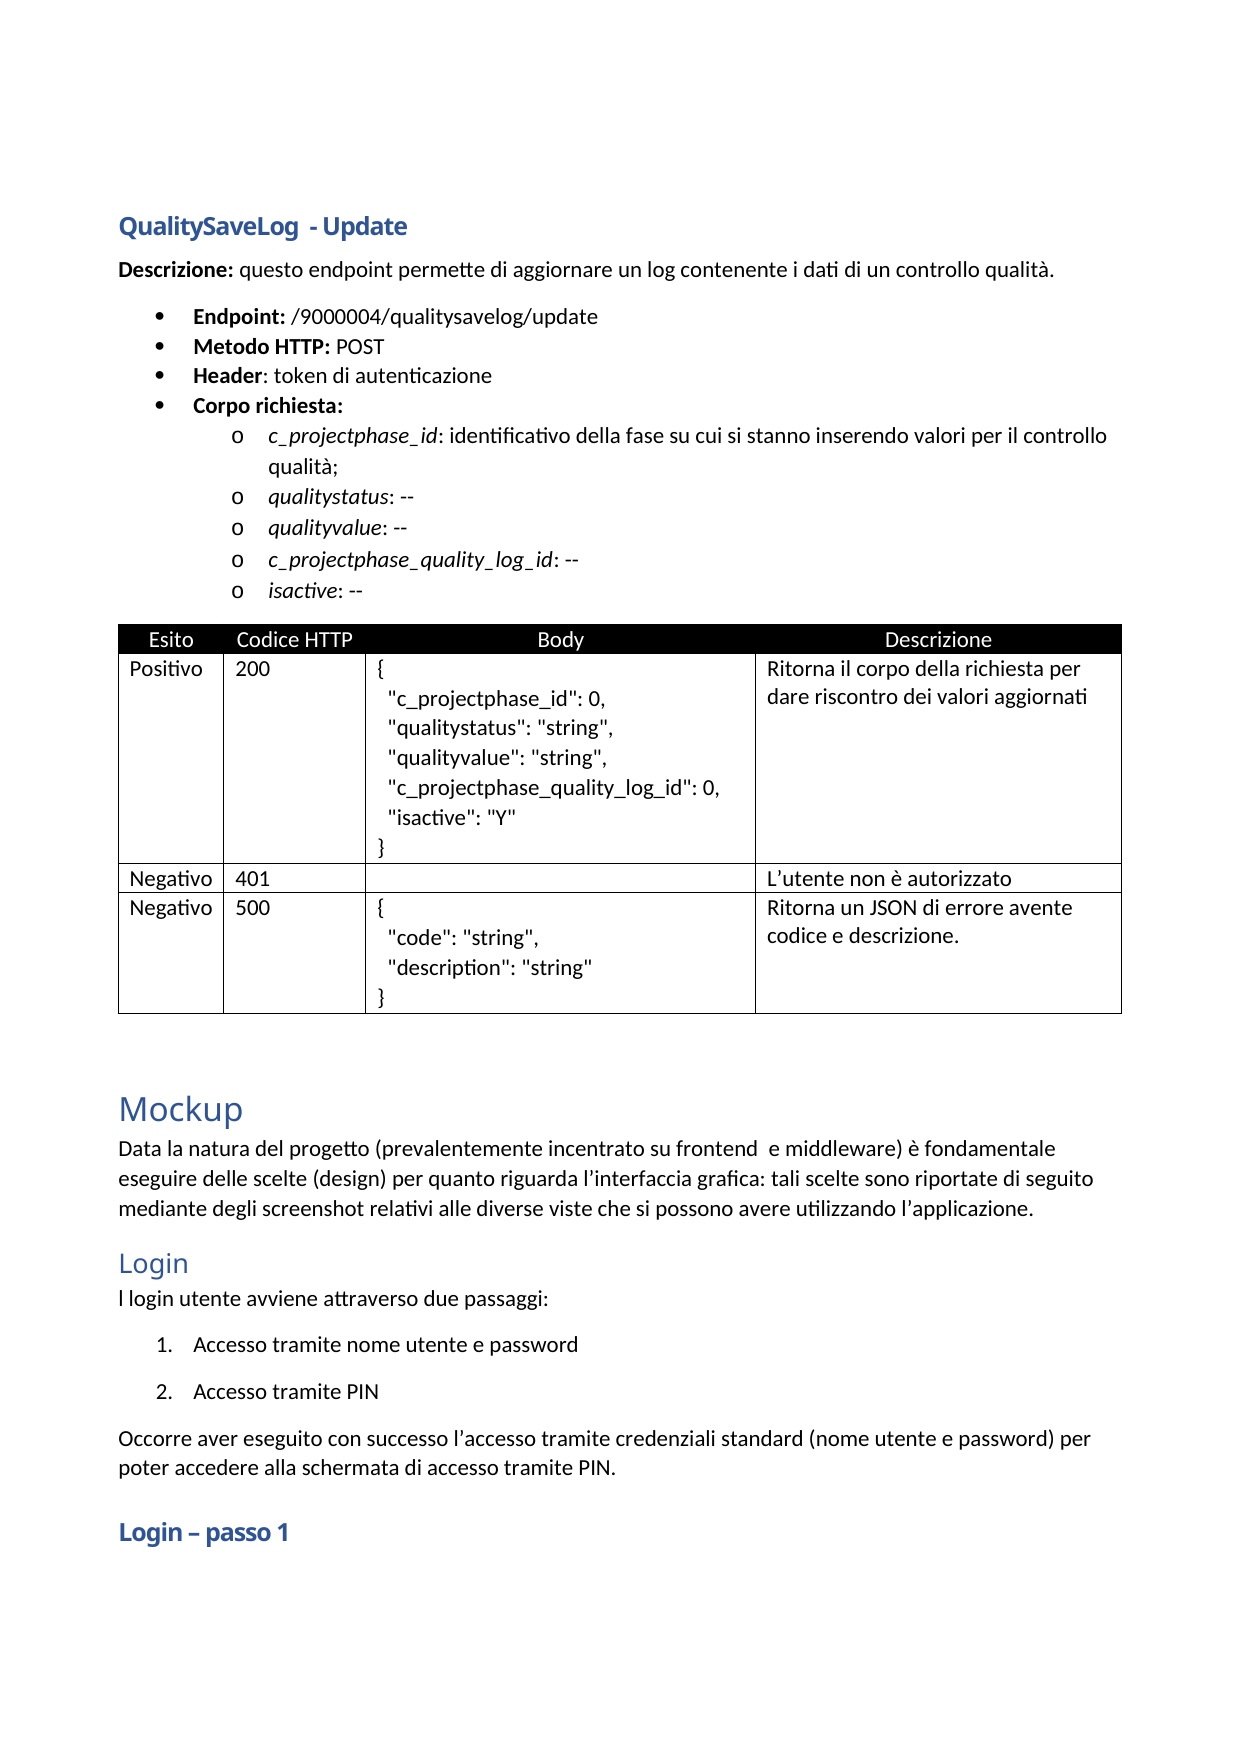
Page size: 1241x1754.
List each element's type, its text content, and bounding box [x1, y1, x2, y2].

table_cell Positivo [119, 654, 223, 863]
list Accesso tramite PIN [156, 1377, 1122, 1405]
table_cell [366, 864, 755, 892]
list Accesso tramite nome utente e password [156, 1331, 1122, 1358]
table_cell 500 [224, 893, 365, 1013]
subtitle QualitySaveLog - Update [118, 209, 1122, 243]
subtitle Mockup [118, 1086, 1122, 1131]
list Metodo HTTP: POST [156, 332, 1122, 360]
list c_projectphase_quality_log_id: -- [231, 545, 1122, 574]
table_cell Ritorna il corpo della richiesta per dare riscontro dei valori aggiornati [756, 654, 1121, 863]
text Data la natura del progetto (prevalentemente incentrato su frontend e middleware) è fondamentale eseguire delle scelte (design) per quanto riguarda l’interfaccia grafica: tali scelte sono riportate di seguito mediante degli screenshot relativi alle diverse viste che si possono avere utilizzando l’applicazione. [118, 1134, 1122, 1222]
text l login utente avviene attraverso due passaggi: [118, 1284, 1122, 1312]
table_cell 200 [224, 654, 365, 863]
table_cell Ritorna un JSON di errore avente codice e descrizione. [756, 893, 1121, 1013]
list Header: token di autenticazione [156, 362, 1122, 390]
list Corpo richiesta: [156, 392, 1122, 419]
text Descrizione: questo endpoint permette di aggiornare un log contenente i dati di un controllo qualità. [118, 255, 1122, 283]
table_header Body [366, 625, 755, 653]
list isactive: -- [231, 576, 1122, 605]
table_cell Negativo [119, 864, 223, 892]
list qualityvalue: -- [231, 513, 1122, 543]
list qualitystatus: -- [231, 482, 1122, 512]
table_header Esito [119, 625, 223, 653]
table_header Descrizione [756, 625, 1121, 653]
list Endpoint: /9000004/qualitysavelog/update [156, 302, 1122, 330]
table_cell Negativo [119, 893, 223, 1013]
table_cell L’utente non è autorizzato [756, 864, 1121, 892]
subtitle Login [118, 1244, 1122, 1281]
table_cell 401 [224, 864, 365, 892]
table_cell { "code": "string", "description": "string" } [366, 893, 755, 1013]
list c_projectphase_id: identificativo della fase su cui si stanno inserendo valori per il controllo qualità; [231, 421, 1122, 481]
text Occorre aver eseguito con successo l’accesso tramite credenziali standard (nome utente e password) per poter accedere alla schermata di accesso tramite PIN. [118, 1424, 1122, 1482]
table_cell { "c_projectphase_id": 0, "qualitystatus": "string", "qualityvalue": "string", "c_projectphase_quality_log_id": 0, "isactive": "Y" } [366, 654, 755, 863]
table_header Codice HTTP [224, 625, 365, 653]
subtitle Login – passo 1 [118, 1515, 1122, 1549]
